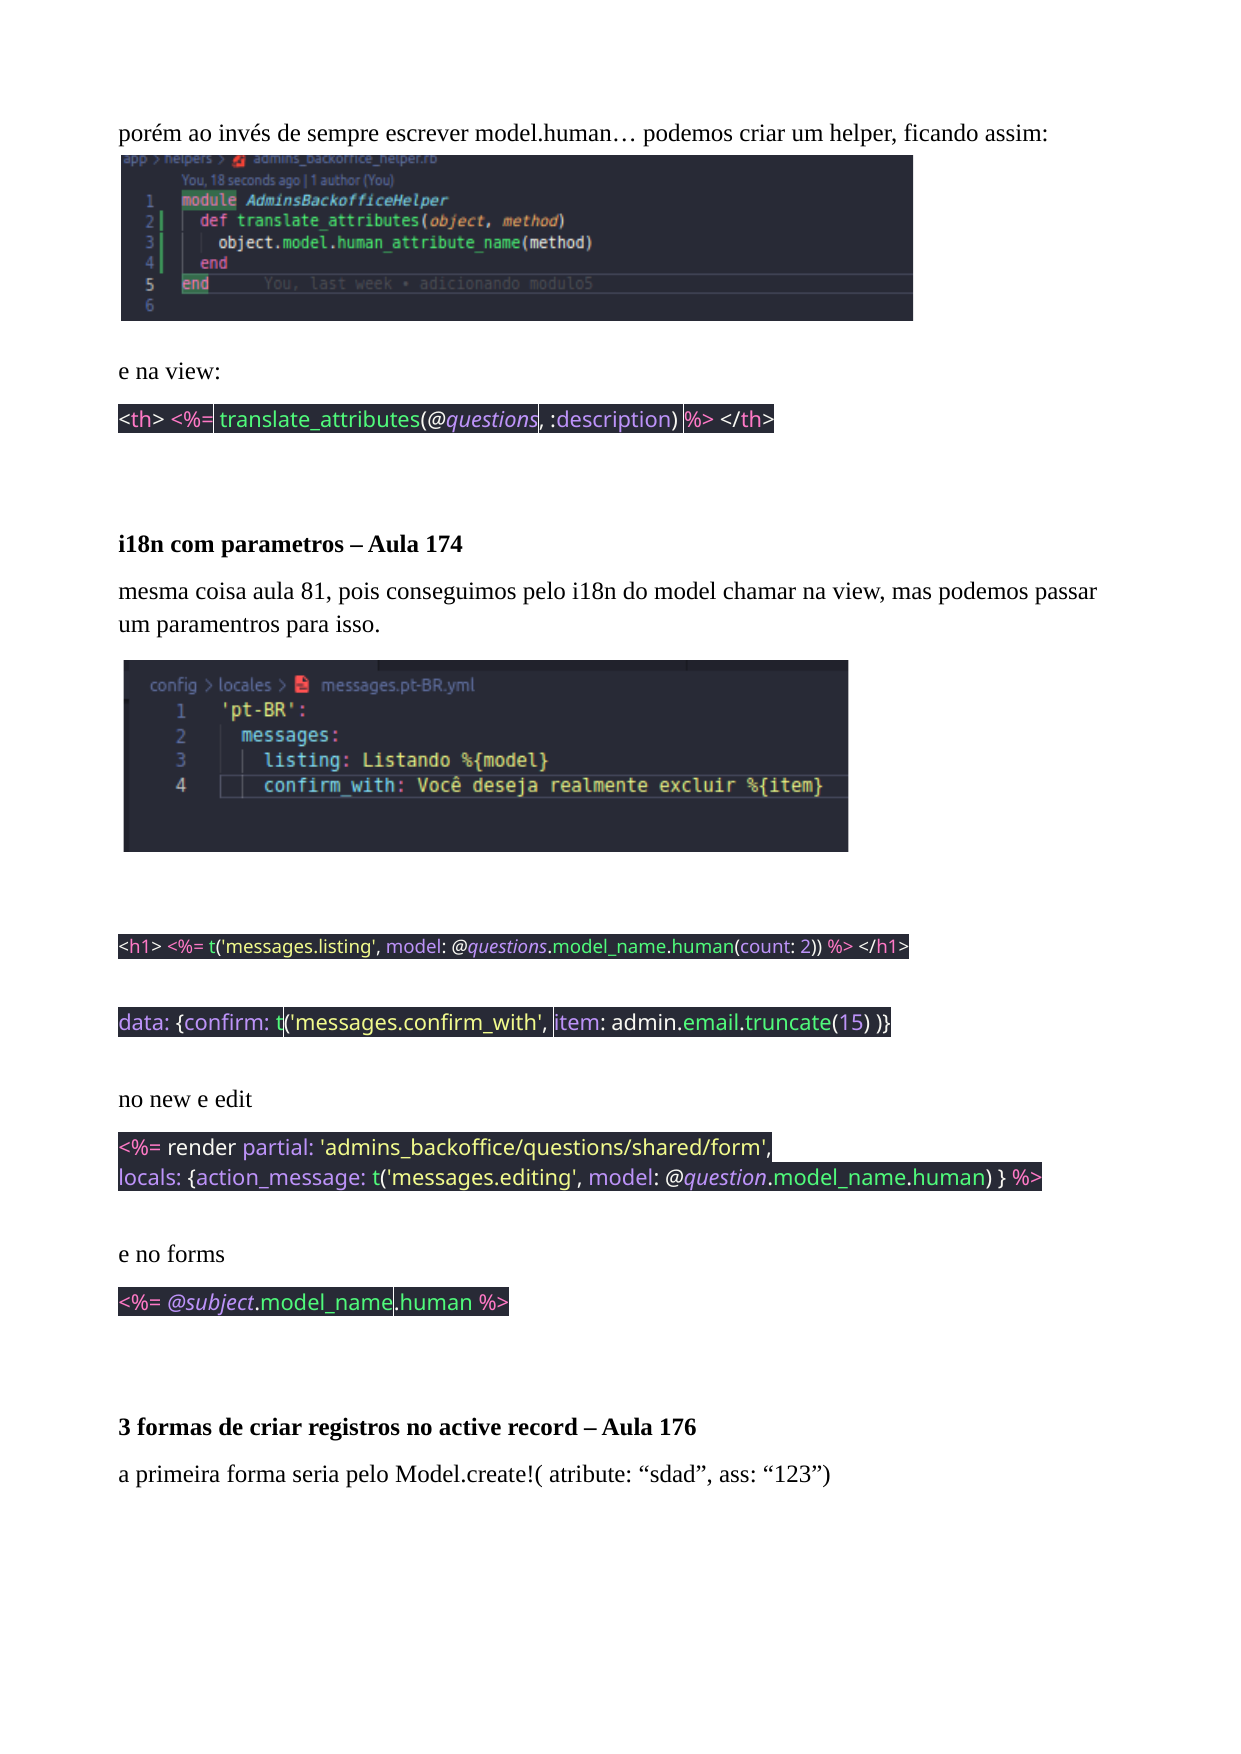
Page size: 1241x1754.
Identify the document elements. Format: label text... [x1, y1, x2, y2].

text no new e edit [118, 1084, 1122, 1113]
text mesma coisa aula 81, pois conseguimos pelo i18n do model chamar na view, mas podemos passar um paramentros para isso. [118, 576, 1122, 638]
text porém ao invés de sempre escrever model.human… podemos criar um helper, ficando assim: [118, 118, 1122, 147]
text <%= render partial: 'admins_backoffice/questions/shared/form', [118, 1132, 1122, 1162]
picture [121, 155, 914, 321]
text 3 formas de criar registros no active record – Aula 176 [118, 1412, 1122, 1440]
text <th> <%= translate_attributes(@questions, :description) %> </th> [118, 404, 1122, 433]
text <h1> <%= t('messages.listing', model: @questions.model_name.human(count: 2)) %> </h1> [118, 934, 1122, 959]
picture [123, 660, 849, 852]
text data: {confirm: t('messages.confirm_with', item: admin.email.truncate(15) )} [118, 1007, 1122, 1037]
text e na view: [118, 356, 1122, 385]
text i18n com parametros – Aula 174 [118, 529, 1122, 557]
text <%= @subject.model_name.human %> [118, 1287, 1122, 1316]
text a primeira forma seria pelo Model.create!( atribute: “sdad”, ass: “123”) [118, 1459, 1122, 1488]
text locals: {action_message: t('messages.editing', model: @question.model_name.human) } %> [118, 1162, 1122, 1191]
text e no forms [118, 1239, 1122, 1268]
